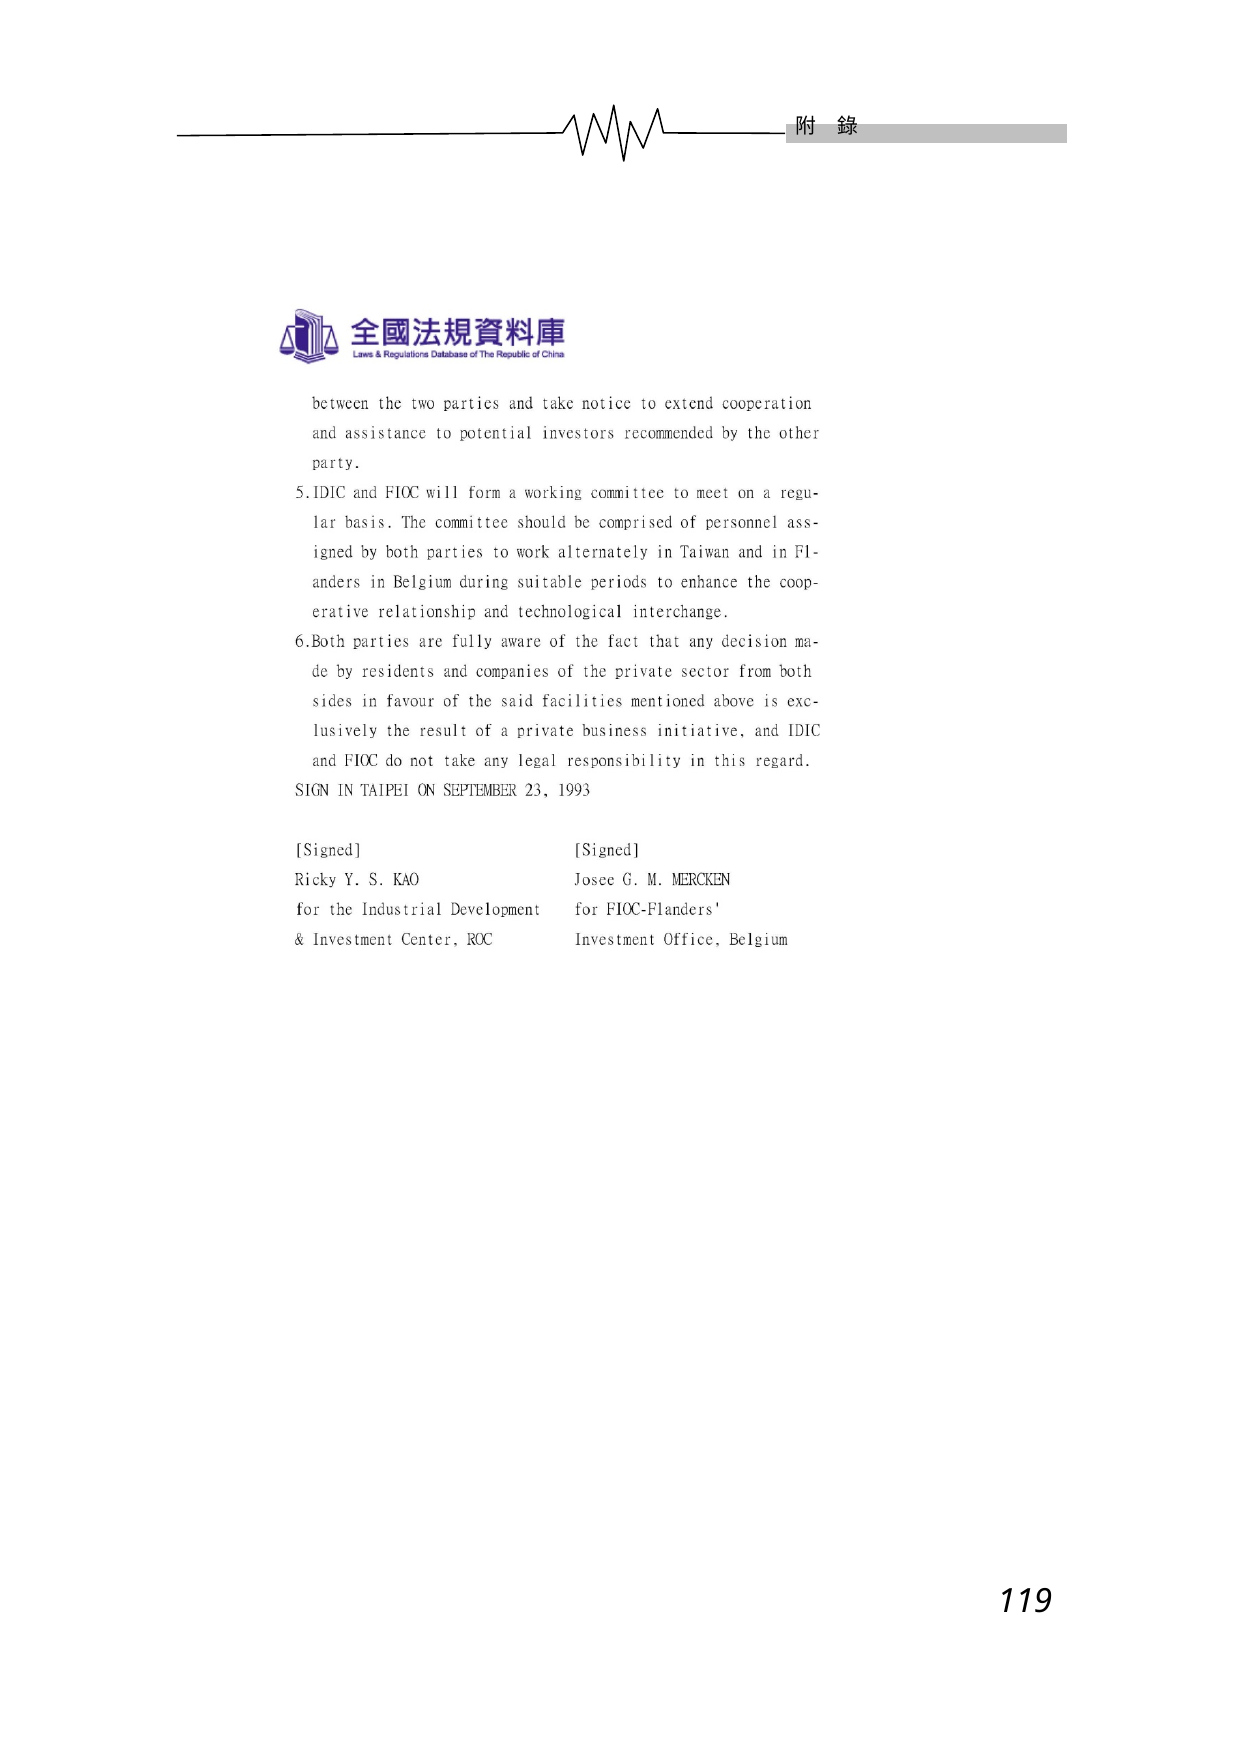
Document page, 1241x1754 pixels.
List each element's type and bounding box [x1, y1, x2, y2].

picture [182, 276, 1069, 1530]
